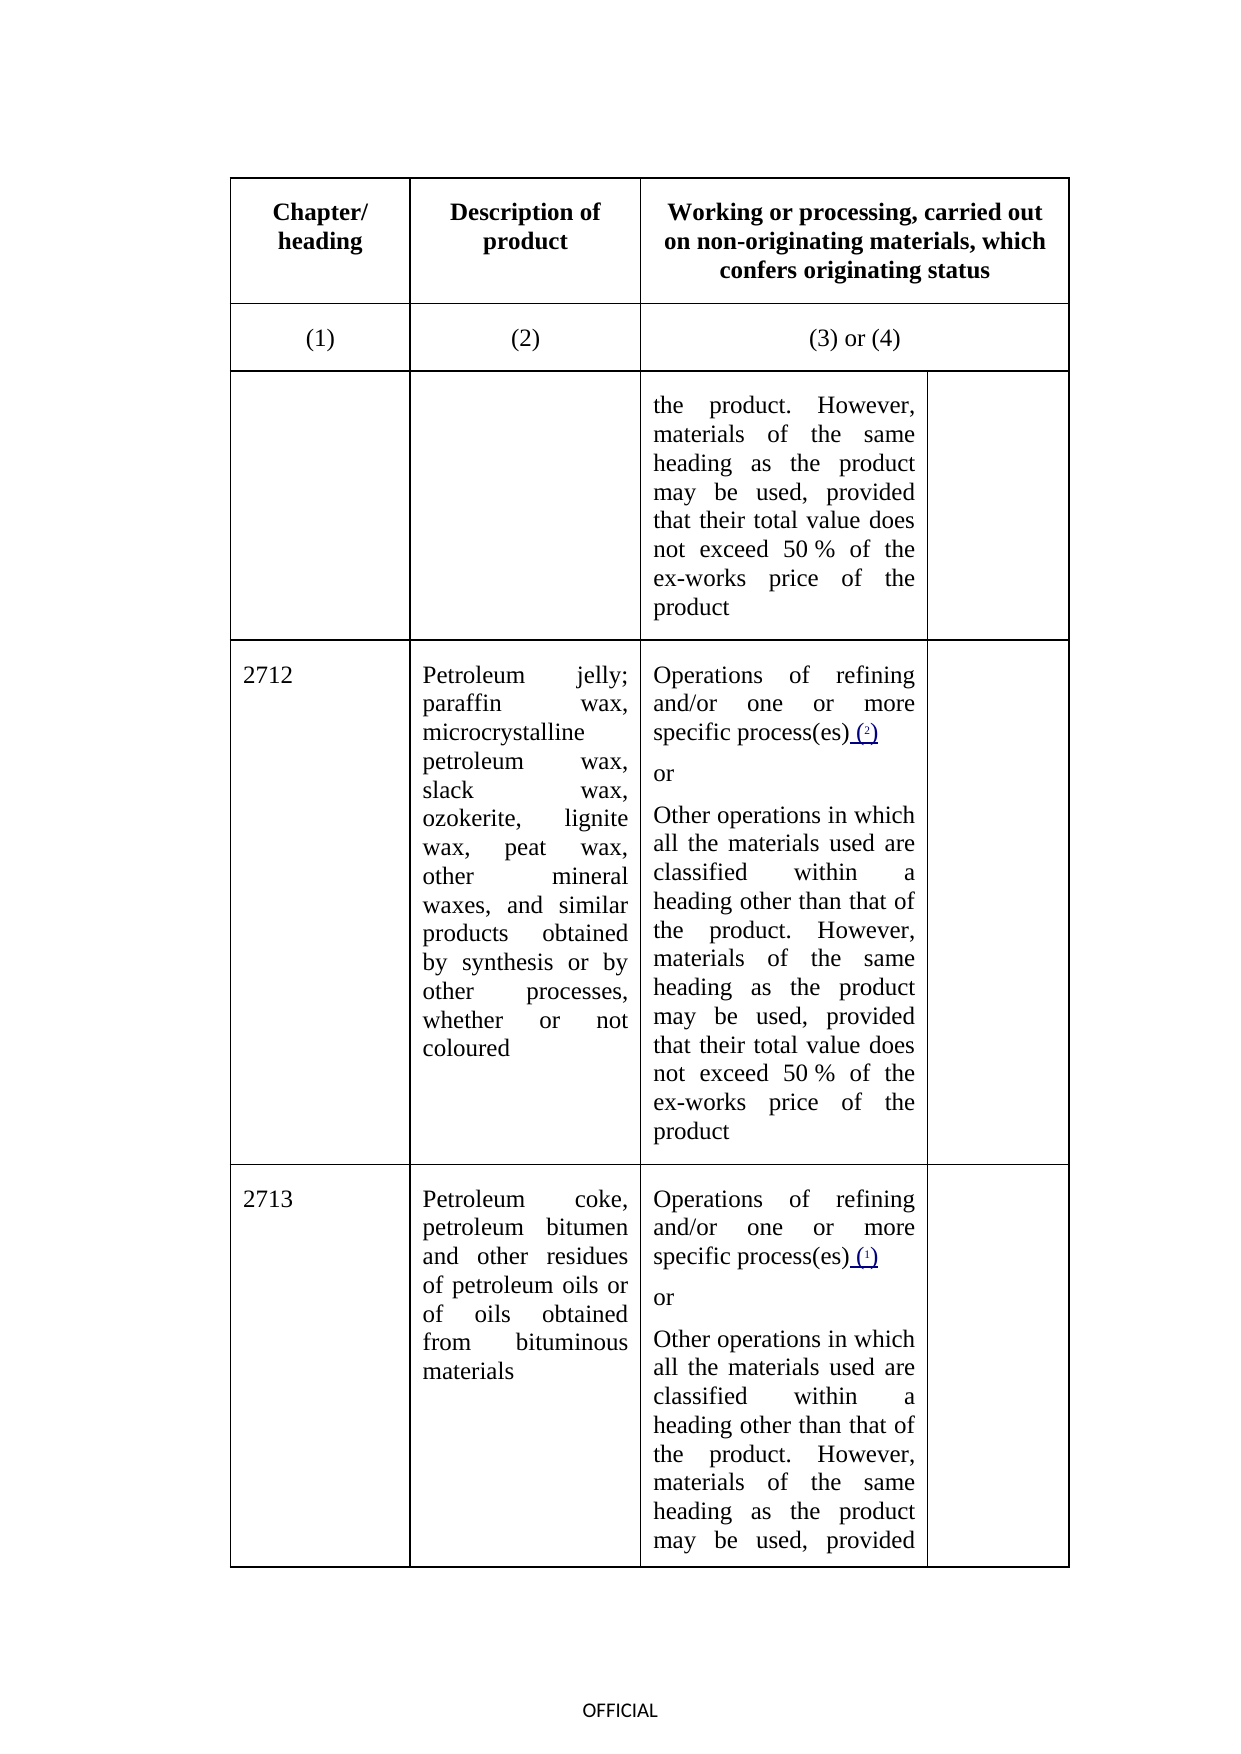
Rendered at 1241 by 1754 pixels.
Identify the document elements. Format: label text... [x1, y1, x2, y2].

table_cell (2) [411, 304, 640, 370]
table_header Working or processing, carried out on non-originating materials, which confers originating status [641, 179, 1068, 302]
table_cell (3) or (4) [641, 304, 1068, 370]
table_header Chapter/ heading [231, 179, 409, 302]
table_cell Petroleum jelly; paraffin wax, microcrystalline petroleum wax, slack wax, ozokerite, lignite wax, peat wax, other mineral waxes, and similar products obtained by synthesis or by other processes, whether or not coloured [411, 641, 640, 1163]
table_cell [928, 1165, 1068, 1566]
table_cell [231, 372, 409, 639]
table_cell Operations of refining and/or one or more specific process(es) (2) or Other operations in which all the materials used are classified within a heading other than that of the product. However, materials of the same heading as the product may be used, provided that their total value does not exceed 50 % of the ex-works price of the product [641, 641, 927, 1163]
table_cell 2712 [231, 641, 409, 1163]
table_cell 2713 [231, 1165, 409, 1566]
table_cell [411, 372, 640, 639]
table_cell [928, 372, 1068, 639]
table_cell Operations of refining and/or one or more specific process(es) (1) or Other operations in which all the materials used are classified within a heading other than that of the product. However, materials of the same heading as the product may be used, provided [641, 1165, 927, 1566]
table_header Description of product [411, 179, 640, 302]
table_cell [928, 641, 1068, 1163]
table_cell Petroleum coke, petroleum bitumen and other residues of petroleum oils or of oils obtained from bituminous materials [411, 1165, 640, 1566]
table_cell (1) [231, 304, 409, 370]
table_cell the product. However, materials of the same heading as the product may be used, provided that their total value does not exceed 50 % of the ex-works price of the product [641, 372, 927, 639]
